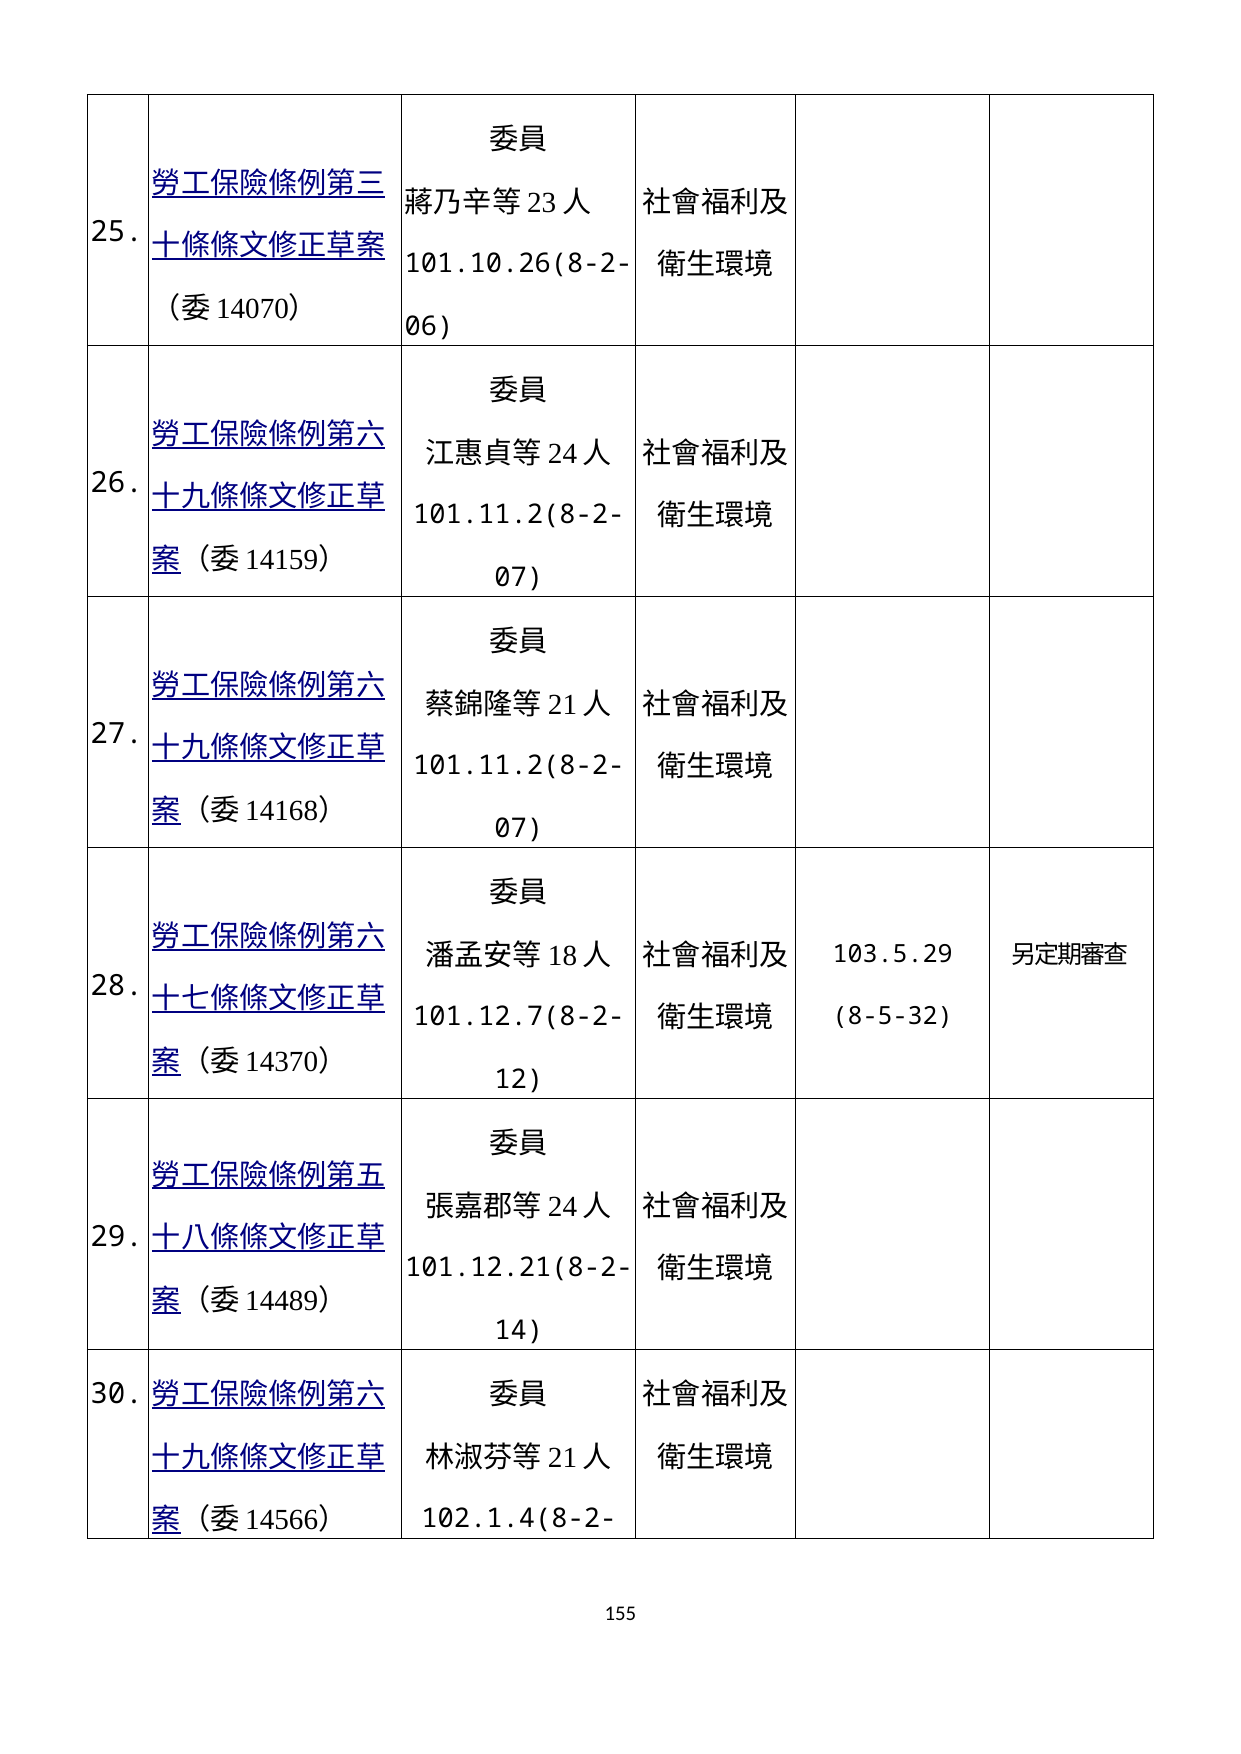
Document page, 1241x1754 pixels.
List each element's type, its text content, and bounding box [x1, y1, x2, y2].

table_cell 社會福利及衛生環境 [636, 1099, 795, 1349]
table_cell 委員 蔡錦隆等21人101.11.2(8-2-07) [402, 597, 635, 847]
table_cell 勞工保險條例第五十八條條文修正草案（委14489） [149, 1099, 401, 1349]
table_cell [88, 1350, 148, 1538]
table_cell 委員 林淑芬等21人102.1.4(8-2- [402, 1350, 635, 1538]
table_cell 委員 蔣乃辛等23人101.10.26(8-2-06) [402, 95, 635, 345]
table_cell 勞工保險條例第六十九條條文修正草案（委14566） [149, 1350, 401, 1538]
table_cell [796, 95, 989, 345]
table_cell 勞工保險條例第六十九條條文修正草案（委14159） [149, 346, 401, 596]
table_cell 勞工保險條例第六十九條條文修正草案（委14168） [149, 597, 401, 847]
table_cell 社會福利及衛生環境 [636, 848, 795, 1098]
table_cell 社會福利及衛生環境 [636, 95, 795, 345]
table_cell [990, 95, 1153, 345]
table_cell [796, 346, 989, 596]
table_cell [796, 1099, 989, 1349]
table_cell 委員 江惠貞等24人101.11.2(8-2-07) [402, 346, 635, 596]
table_cell 103.5.29 (8-5-32) [796, 848, 989, 1098]
table_cell [88, 848, 148, 1098]
table_cell 另定期審查 [990, 848, 1153, 1098]
table_cell [88, 346, 148, 596]
table_cell 勞工保險條例第六十七條條文修正草案（委14370） [149, 848, 401, 1098]
table_cell 委員 潘孟安等18人101.12.7(8-2-12) [402, 848, 635, 1098]
table_cell [990, 1099, 1153, 1349]
table_cell 委員 張嘉郡等24人101.12.21(8-2-14) [402, 1099, 635, 1349]
table_cell 社會福利及衛生環境 [636, 346, 795, 596]
table_cell 社會福利及衛生環境 [636, 597, 795, 847]
table_cell 勞工保險條例第三十條條文修正草案（委14070） [149, 95, 401, 345]
table_cell [796, 597, 989, 847]
table_cell [796, 1350, 989, 1538]
table_cell [990, 1350, 1153, 1538]
table_cell [88, 1099, 148, 1349]
table_cell [990, 597, 1153, 847]
table_cell [88, 95, 148, 345]
table_cell [88, 597, 148, 847]
table_cell [990, 346, 1153, 596]
table_cell 社會福利及衛生環境 [636, 1350, 795, 1538]
